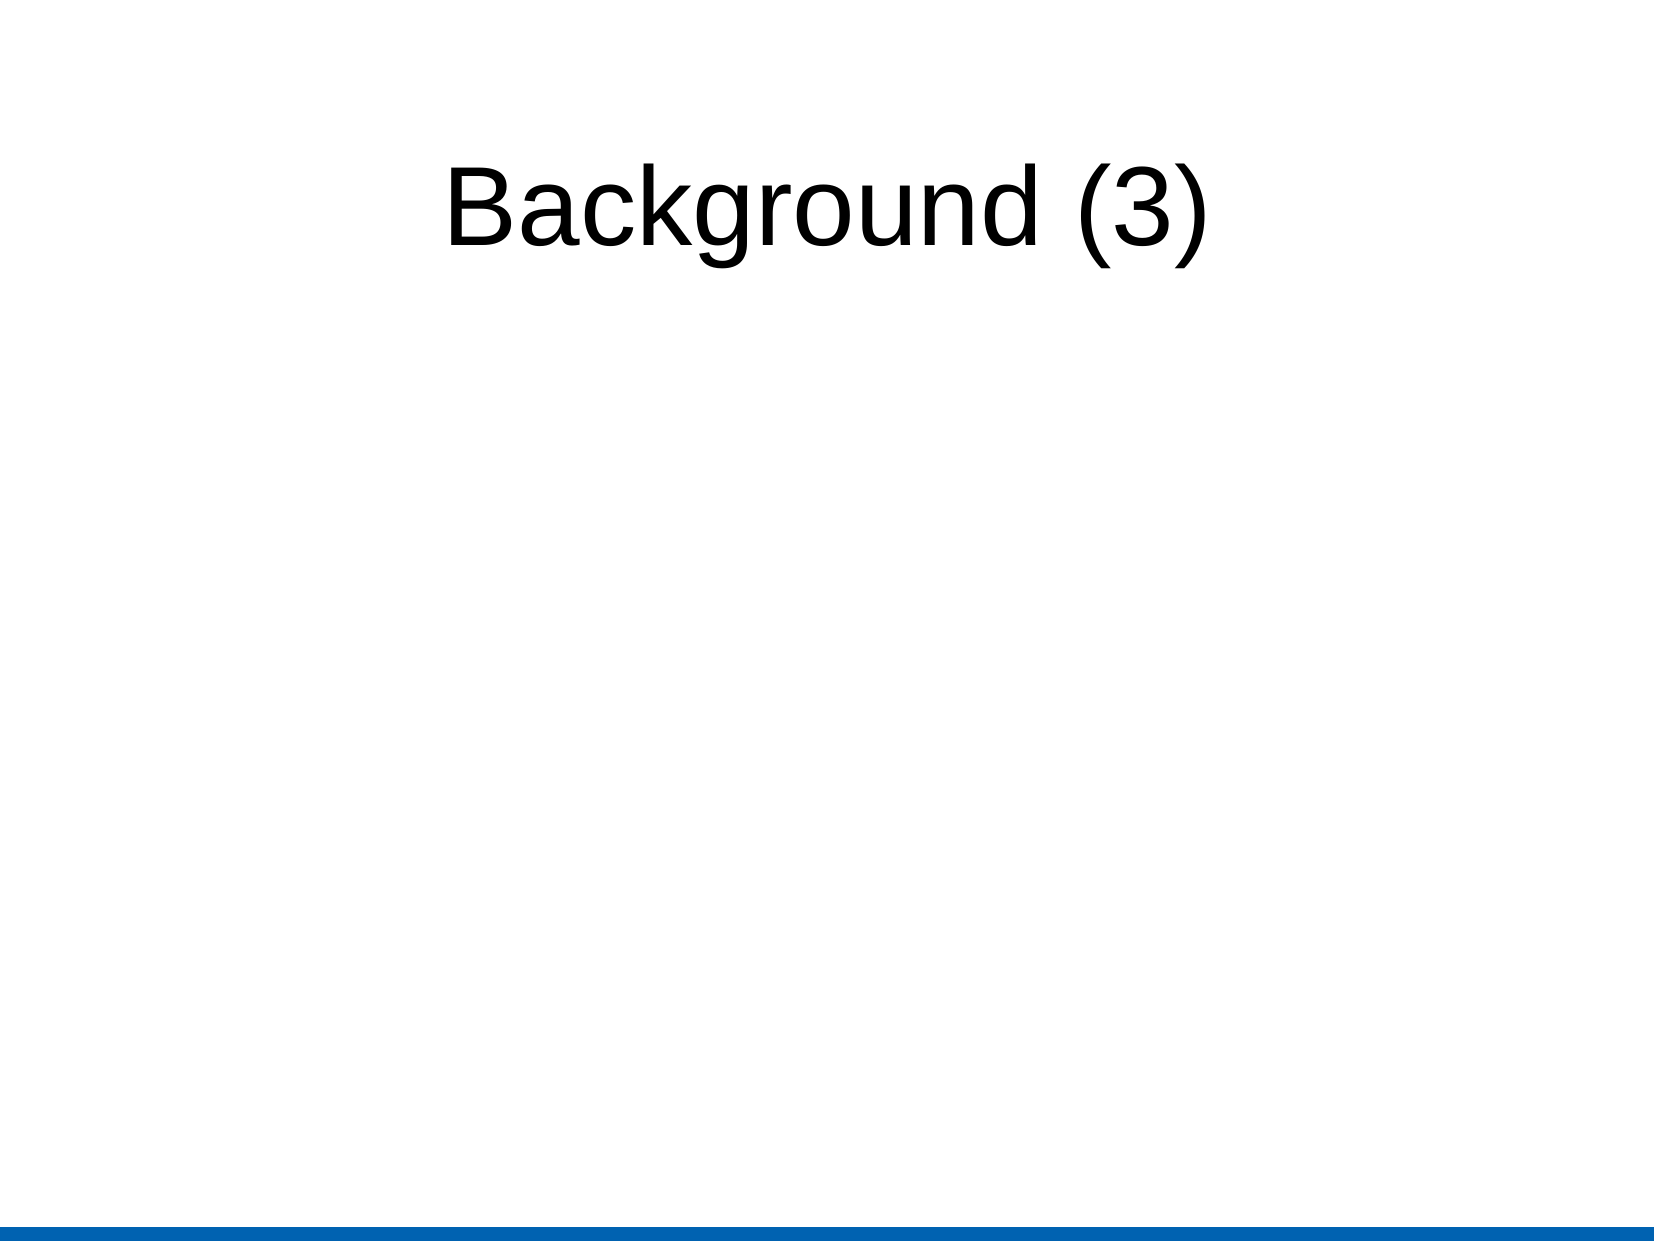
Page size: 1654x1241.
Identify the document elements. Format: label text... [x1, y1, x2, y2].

title Background (3) [121, 102, 1533, 311]
